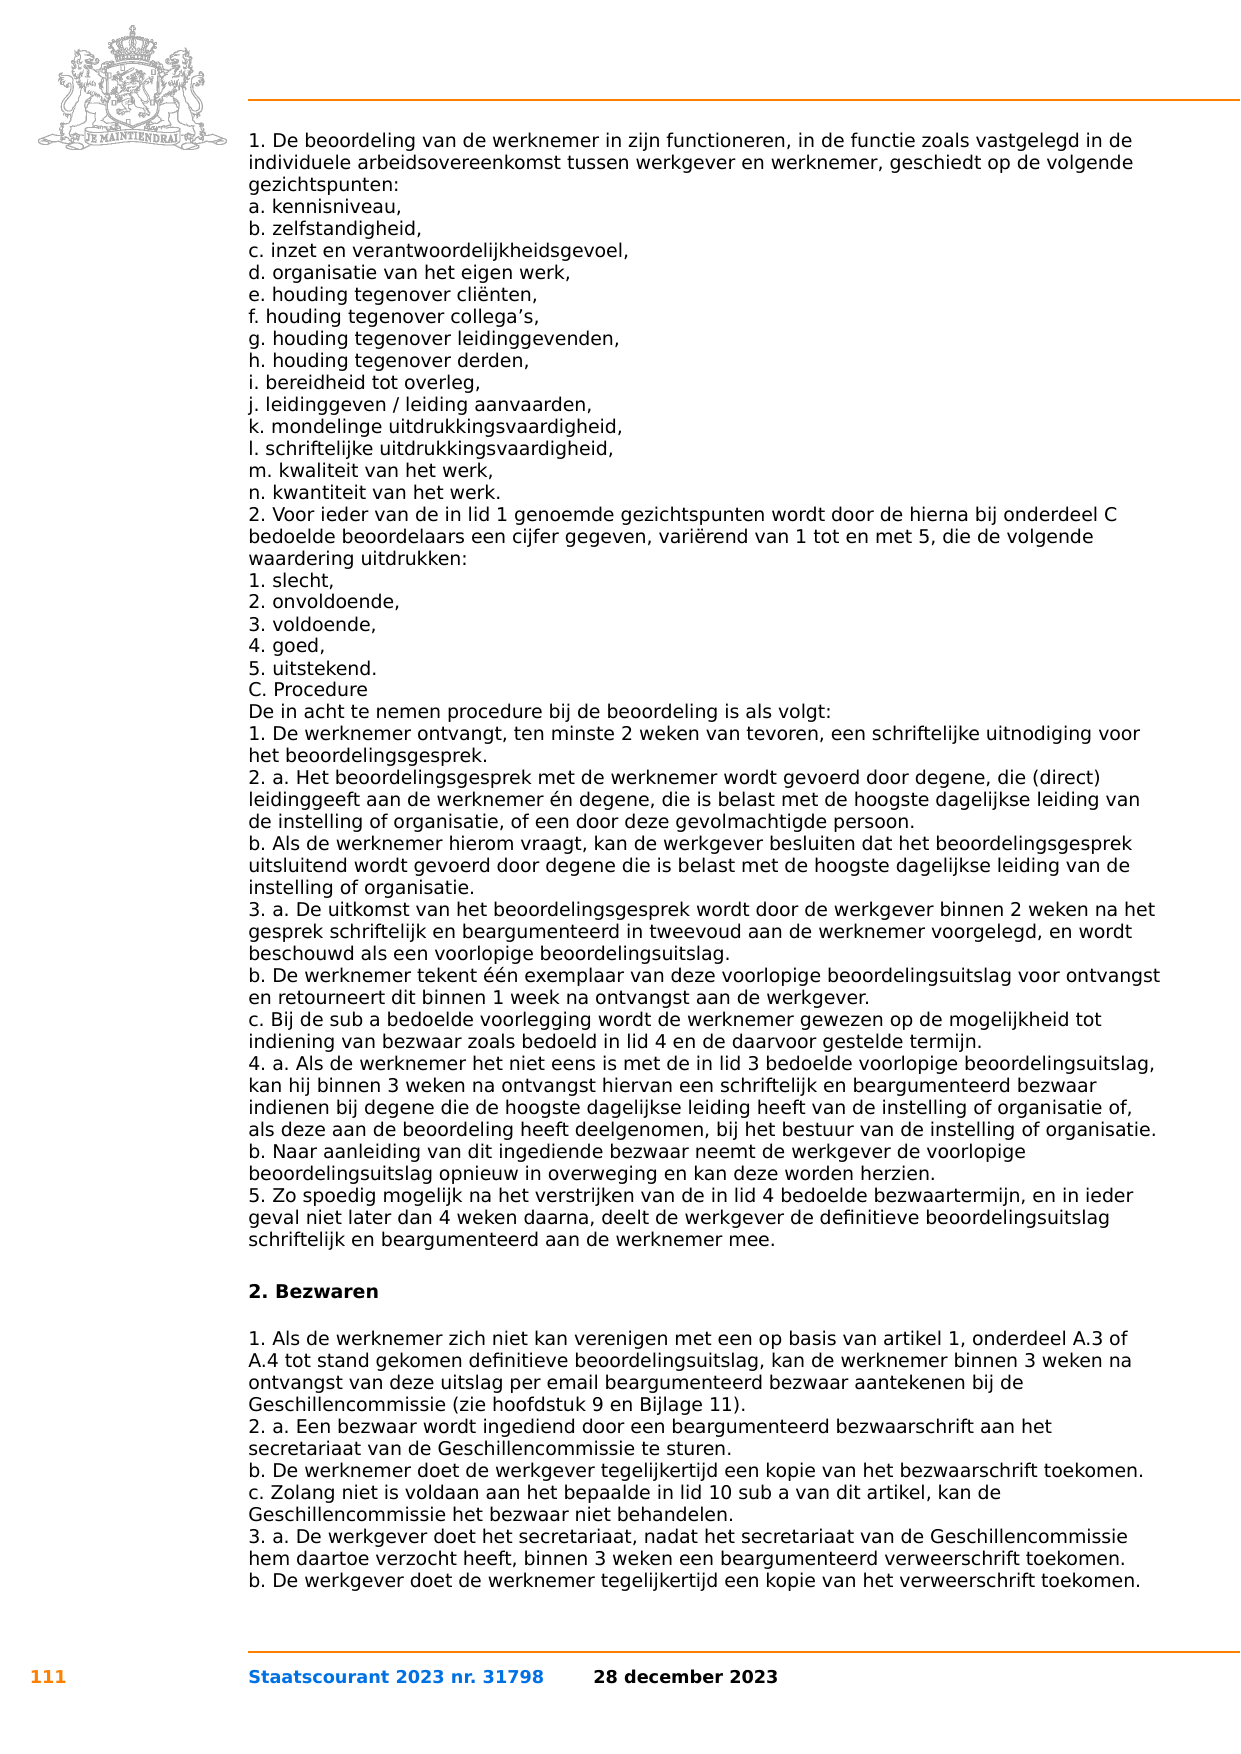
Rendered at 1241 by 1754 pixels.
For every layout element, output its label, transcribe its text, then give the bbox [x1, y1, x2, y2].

text 5. uitstekend. [248, 657, 1163, 679]
text k. mondelinge uitdrukkingsvaardigheid, [248, 416, 1163, 438]
text b. De werknemer tekent één exemplaar van deze voorlopige beoordelingsuitslag voor ontvangst en retourneert dit binnen 1 week na ontvangst aan de werkgever. [248, 965, 1163, 1009]
text De in acht te nemen procedure bij de beoordeling is als volgt: [248, 701, 1163, 723]
text 3. a. De werkgever doet het secretariaat, nadat het secretariaat van de Geschillencommissie hem daartoe verzocht heeft, binnen 3 weken een beargumenteerd verweerschrift toekomen. [248, 1526, 1163, 1569]
subtitle 2. Bezwaren [248, 1281, 1163, 1303]
text h. houding tegenover derden, [248, 350, 1163, 372]
text b. zelfstandigheid, [248, 218, 1163, 240]
text f. houding tegenover collega’s, [248, 306, 1163, 328]
text 1. De beoordeling van de werknemer in zijn functioneren, in de functie zoals vastgelegd in de individuele arbeidsovereenkomst tussen werkgever en werknemer, geschiedt op de volgende gezichtspunten: [248, 130, 1163, 196]
text e. houding tegenover cliënten, [248, 284, 1163, 306]
picture [38, 25, 227, 150]
text n. kwantiteit van het werk. [248, 482, 1163, 503]
text j. leidinggeven / leiding aanvaarden, [248, 394, 1163, 416]
text b. De werkgever doet de werknemer tegelijkertijd een kopie van het verweerschrift toekomen. [248, 1569, 1163, 1592]
text 2. a. Een bezwaar wordt ingediend door een beargumenteerd bezwaarschrift aan het secretariaat van de Geschillencommissie te sturen. [248, 1416, 1163, 1460]
text 1. De werknemer ontvangt, ten minste 2 weken van tevoren, een schriftelijke uitnodiging voor het beoordelingsgesprek. [248, 723, 1163, 767]
text 5. Zo spoedig mogelijk na het verstrijken van de in lid 4 bedoelde bezwaartermijn, en in ieder geval niet later dan 4 weken daarna, deelt de werkgever de definitieve beoordelingsuitslag schriftelijk en beargumenteerd aan de werknemer mee. [248, 1185, 1163, 1251]
text 2. onvoldoende, [248, 591, 1163, 613]
text 1. slecht, [248, 569, 1163, 591]
text c. inzet en verantwoordelijkheidsgevoel, [248, 240, 1163, 262]
text d. organisatie van het eigen werk, [248, 262, 1163, 284]
text 3. a. De uitkomst van het beoordelingsgesprek wordt door de werkgever binnen 2 weken na het gesprek schriftelijk en beargumenteerd in tweevoud aan de werknemer voorgelegd, en wordt beschouwd als een voorlopige beoordelingsuitslag. [248, 899, 1163, 965]
text b. Naar aanleiding van dit ingediende bezwaar neemt de werkgever de voorlopige beoordelingsuitslag opnieuw in overweging en kan deze worden herzien. [248, 1141, 1163, 1185]
text c. Bij de sub a bedoelde voorlegging wordt de werknemer gewezen op de mogelijkheid tot indiening van bezwaar zoals bedoeld in lid 4 en de daarvoor gestelde termijn. [248, 1009, 1163, 1053]
text b. De werknemer doet de werkgever tegelijkertijd een kopie van het bezwaarschrift toekomen. [248, 1460, 1163, 1482]
text 1. Als de werknemer zich niet kan verenigen met een op basis van artikel 1, onderdeel A.3 of A.4 tot stand gekomen definitieve beoordelingsuitslag, kan de werknemer binnen 3 weken na ontvangst van deze uitslag per email beargumenteerd bezwaar aantekenen bij de Geschillencommissie (zie hoofdstuk 9 en Bijlage 11). [248, 1328, 1163, 1416]
text g. houding tegenover leidinggevenden, [248, 328, 1163, 350]
text a. kennisniveau, [248, 196, 1163, 218]
text 2. Voor ieder van de in lid 1 genoemde gezichtspunten wordt door de hierna bij onderdeel C bedoelde beoordelaars een cijfer gegeven, variërend van 1 tot en met 5, die de volgende waardering uitdrukken: [248, 503, 1163, 569]
text 3. voldoende, [248, 613, 1163, 635]
text m. kwaliteit van het werk, [248, 459, 1163, 482]
text l. schriftelijke uitdrukkingsvaardigheid, [248, 438, 1163, 459]
text 4. goed, [248, 635, 1163, 657]
text b. Als de werknemer hierom vraagt, kan de werkgever besluiten dat het beoordelingsgesprek uitsluitend wordt gevoerd door degene die is belast met de hoogste dagelijkse leiding van de instelling of organisatie. [248, 833, 1163, 899]
text c. Zolang niet is voldaan aan het bepaalde in lid 10 sub a van dit artikel, kan de Geschillencommissie het bezwaar niet behandelen. [248, 1482, 1163, 1526]
text C. Procedure [248, 679, 1163, 701]
text i. bereidheid tot overleg, [248, 372, 1163, 394]
text 2. a. Het beoordelingsgesprek met de werknemer wordt gevoerd door degene, die (direct) leidinggeeft aan de werknemer én degene, die is belast met de hoogste dagelijkse leiding van de instelling of organisatie, of een door deze gevolmachtigde persoon. [248, 767, 1163, 833]
text 4. a. Als de werknemer het niet eens is met de in lid 3 bedoelde voorlopige beoordelingsuitslag, kan hij binnen 3 weken na ontvangst hiervan een schriftelijk en beargumenteerd bezwaar indienen bij degene die de hoogste dagelijkse leiding heeft van de instelling of organisatie of, als deze aan de beoordeling heeft deelgenomen, bij het bestuur van de instelling of organisatie. [248, 1053, 1163, 1141]
